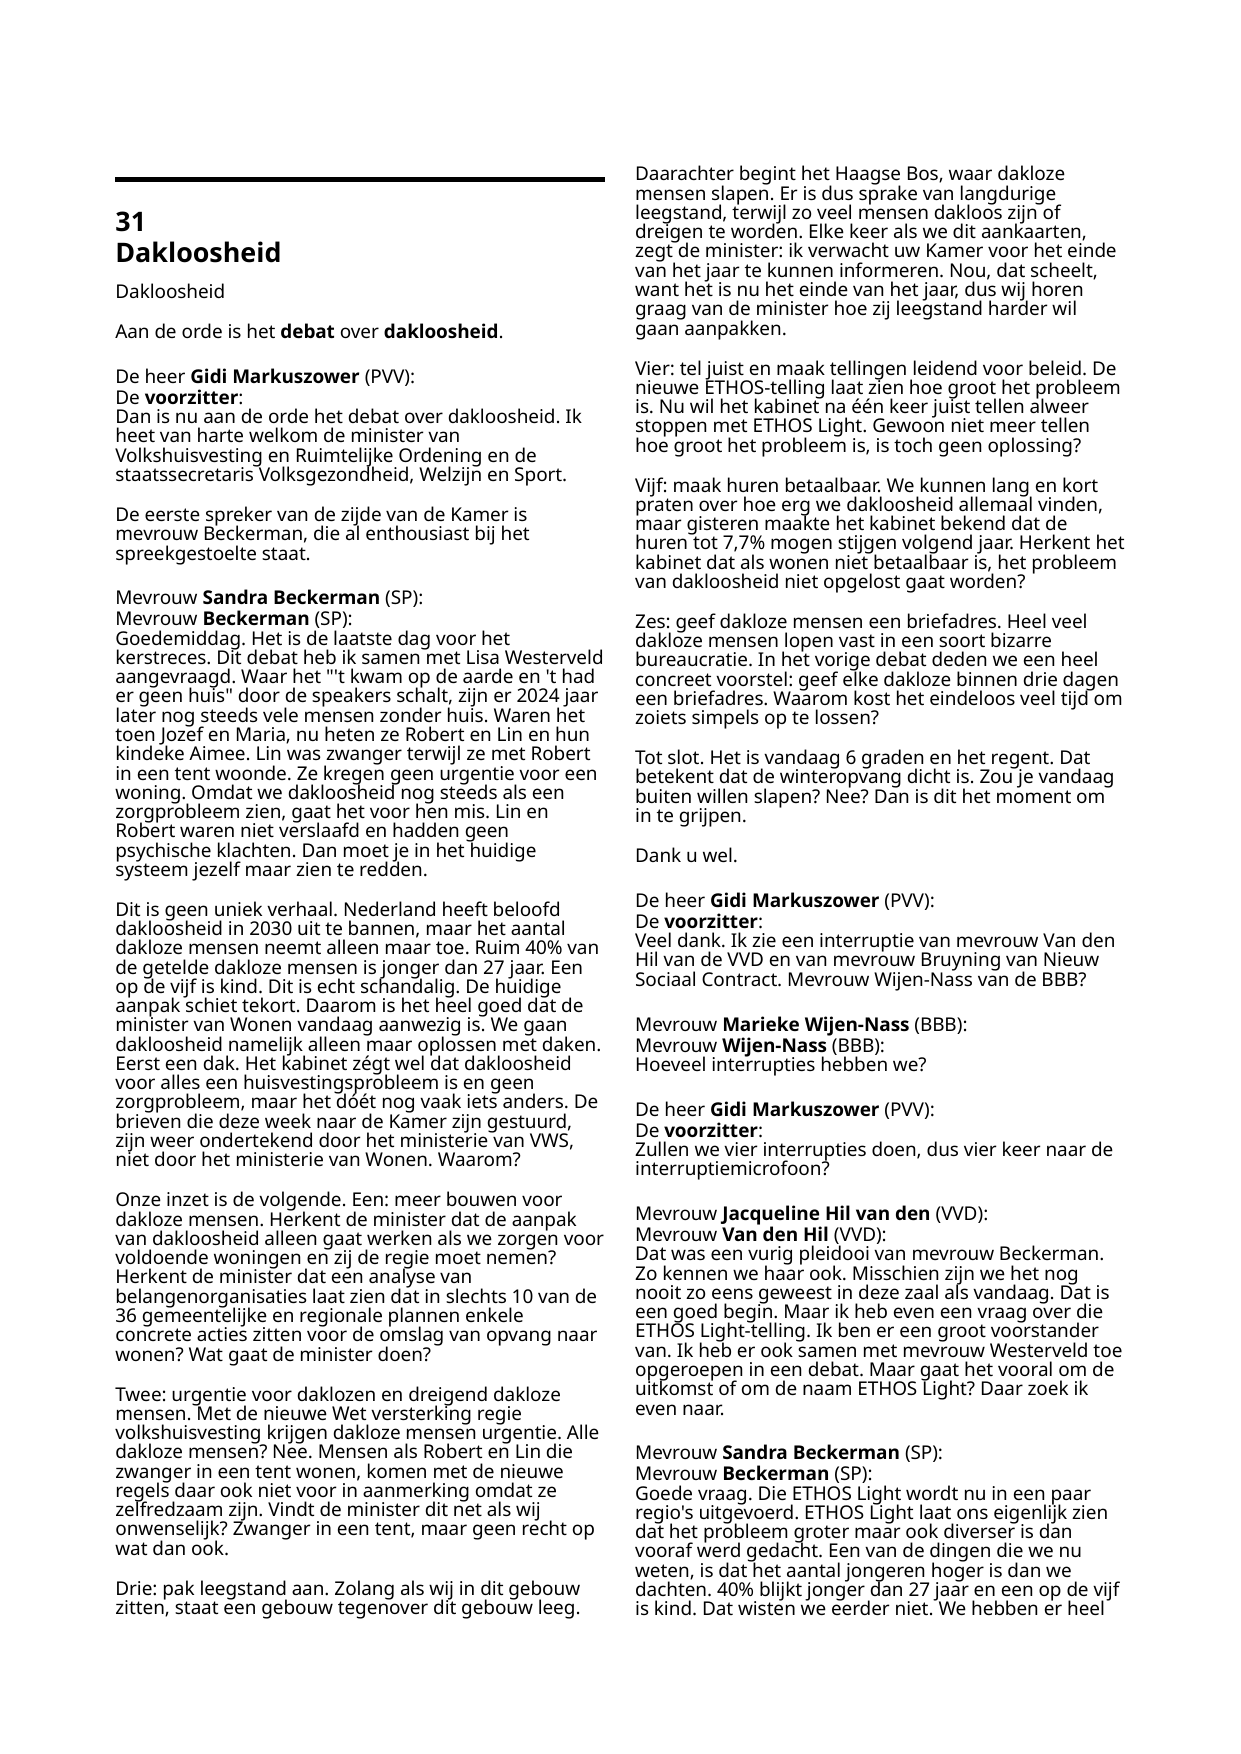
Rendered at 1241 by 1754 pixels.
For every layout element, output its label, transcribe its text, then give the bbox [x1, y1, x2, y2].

text De eerste spreker van de zijde van de Kamer is mevrouw Beckerman, die al enthousiast bij het spreekgestoelte staat. [115, 506, 605, 564]
text Drie: pak leegstand aan. Zolang als wij in dit gebouw zitten, staat een gebouw tegenover dit gebouw leeg. [115, 1580, 605, 1618]
text Veel dank. Ik zie een interruptie van mevrouw Van den Hil van de VVD en van mevrouw Bruyning van Nieuw Sociaal Contract. Mevrouw Wijen-Nass van de BBB? [635, 932, 1125, 990]
text Twee: urgentie voor daklozen en dreigend dakloze mensen. Met de nieuwe Wet versterking regie volkshuisvesting krijgen dakloze mensen urgentie. Alle dakloze mensen? Nee. Mensen als Robert en Lin die zwanger in een tent wonen, komen met de nieuwe regels daar ook niet voor in aanmerking omdat ze zelfredzaam zijn. Vindt de minister dit net als wij onwenselijk? Zwanger in een tent, maar geen recht op wat dan ook. [115, 1386, 605, 1559]
text 31 [115, 203, 605, 239]
text Vijf: maak huren betaalbaar. We kunnen lang en kort praten over hoe erg we dakloosheid allemaal vinden, maar gisteren maakte het kabinet bekend dat de huren tot 7,7% mogen stijgen volgend jaar. Herkent het kabinet dat als wonen niet betaalbaar is, het probleem van dakloosheid niet opgelost gaat worden? [635, 477, 1125, 592]
text Dakloosheid [115, 239, 605, 283]
text De heer Gidi Markuszower (PVV): [635, 887, 1125, 913]
text Hoeveel interrupties hebben we? [635, 1056, 1125, 1075]
text Mevrouw Sandra Beckerman (SP): [115, 584, 605, 610]
text Mevrouw Beckerman (SP): [635, 1465, 1125, 1484]
text Aan de orde is het debat over dakloosheid. [115, 323, 605, 342]
text Dan is nu aan de orde het debat over dakloosheid. Ik heet van harte welkom de minister van Volkshuisvesting en Ruimtelijke Ordening en de staatssecretaris Volksgezondheid, Welzijn en Sport. [115, 408, 605, 485]
text De heer Gidi Markuszower (PVV): [635, 1096, 1125, 1122]
text Dakloosheid [115, 283, 605, 302]
text Daarachter begint het Haagse Bos, waar dakloze mensen slapen. Er is dus sprake van langdurige leegstand, terwijl zo veel mensen dakloos zijn of dreigen te worden. Elke keer als we dit aankaarten, zegt de minister: ik verwacht uw Kamer voor het einde van het jaar te kunnen informeren. Nou, dat scheelt, want het is nu het einde van het jaar, dus wij horen graag van de minister hoe zij leegstand harder wil gaan aanpakken. [635, 165, 1125, 339]
text Mevrouw Beckerman (SP): [115, 610, 605, 629]
text Dit is geen uniek verhaal. Nederland heeft beloofd dakloosheid in 2030 uit te bannen, maar het aantal dakloze mensen neemt alleen maar toe. Ruim 40% van de getelde dakloze mensen is jonger dan 27 jaar. Een op de vijf is kind. Dit is echt schandalig. De huidige aanpak schiet tekort. Daarom is het heel goed dat de minister van Wonen vandaag aanwezig is. We gaan dakloosheid namelijk alleen maar oplossen met daken. Eerst een dak. Het kabinet zégt wel dat dakloosheid voor alles een huisvestingsprobleem is en geen zorgprobleem, maar het dóét nog vaak iets anders. De brieven die deze week naar de Kamer zijn gestuurd, zijn weer ondertekend door het ministerie van VWS, niet door het ministerie van Wonen. Waarom? [115, 901, 605, 1171]
text Dat was een vurig pleidooi van mevrouw Beckerman. Zo kennen we haar ook. Misschien zijn we het nog nooit zo eens geweest in deze zaal als vandaag. Dat is een goed begin. Maar ik heb even een vraag over die ETHOS Light-telling. Ik ben er een groot voorstander van. Ik heb er ook samen met mevrouw Westerveld toe opgeroepen in een debat. Maar gaat het vooral om de uitkomst of om de naam ETHOS Light? Daar zoek ik even naar. [635, 1245, 1125, 1419]
text De heer Gidi Markuszower (PVV): [115, 363, 605, 389]
text Zullen we vier interrupties doen, dus vier keer naar de interruptiemicrofoon? [635, 1141, 1125, 1179]
text Onze inzet is de volgende. Een: meer bouwen voor dakloze mensen. Herkent de minister dat de aanpak van dakloosheid alleen gaat werken als we zorgen voor voldoende woningen en zij de regie moet nemen? Herkent de minister dat een analyse van belangenorganisaties laat zien dat in slechts 10 van de 36 gemeentelijke en regionale plannen enkele concrete acties zitten voor de omslag van opvang naar wonen? Wat gaat de minister doen? [115, 1191, 605, 1365]
text De voorzitter: [115, 389, 605, 408]
text Mevrouw Sandra Beckerman (SP): [635, 1439, 1125, 1465]
text De voorzitter: [635, 1122, 1125, 1141]
text Mevrouw Wijen-Nass (BBB): [635, 1037, 1125, 1056]
text De voorzitter: [635, 913, 1125, 932]
text Mevrouw Marieke Wijen-Nass (BBB): [635, 1011, 1125, 1037]
text Goedemiddag. Het is de laatste dag voor het kerstreces. Dit debat heb ik samen met Lisa Westerveld aangevraagd. Waar het "'t kwam op de aarde en 't had er geen huis" door de speakers schalt, zijn er 2024 jaar later nog steeds vele mensen zonder huis. Waren het toen Jozef en Maria, nu heten ze Robert en Lin en hun kindeke Aimee. Lin was zwanger terwijl ze met Robert in een tent woonde. Ze kregen geen urgentie voor een woning. Omdat we dakloosheid nog steeds als een zorgprobleem zien, gaat het voor hen mis. Lin en Robert waren niet verslaafd en hadden geen psychische klachten. Dan moet je in het huidige systeem jezelf maar zien te redden. [115, 629, 605, 880]
text Vier: tel juist en maak tellingen leidend voor beleid. De nieuwe ETHOS-telling laat zien hoe groot het probleem is. Nu wil het kabinet na één keer juist tellen alweer stoppen met ETHOS Light. Gewoon niet meer tellen hoe groot het probleem is, is toch geen oplossing? [635, 359, 1125, 456]
text Goede vraag. Die ETHOS Light wordt nu in een paar regio's uitgevoerd. ETHOS Light laat ons eigenlijk zien dat het probleem groter maar ook diverser is dan vooraf werd gedacht. Een van de dingen die we nu weten, is dat het aantal jongeren hoger is dan we dachten. 40% blijkt jonger dan 27 jaar en een op de vijf is kind. Dat wisten we eerder niet. We hebben er heel [635, 1484, 1125, 1619]
text Zes: geef dakloze mensen een briefadres. Heel veel dakloze mensen lopen vast in een soort bizarre bureaucratie. In het vorige debat deden we een heel concreet voorstel: geef elke dakloze binnen drie dagen een briefadres. Waarom kost het eindeloos veel tijd om zoiets simpels op te lossen? [635, 613, 1125, 728]
text Dank u wel. [635, 847, 1125, 866]
text Tot slot. Het is vandaag 6 graden en het regent. Dat betekent dat de winteropvang dicht is. Zou je vandaag buiten willen slapen? Nee? Dan is dit het moment om in te grijpen. [635, 749, 1125, 826]
text Mevrouw Van den Hil (VVD): [635, 1226, 1125, 1245]
text Mevrouw Jacqueline Hil van den (VVD): [635, 1200, 1125, 1226]
